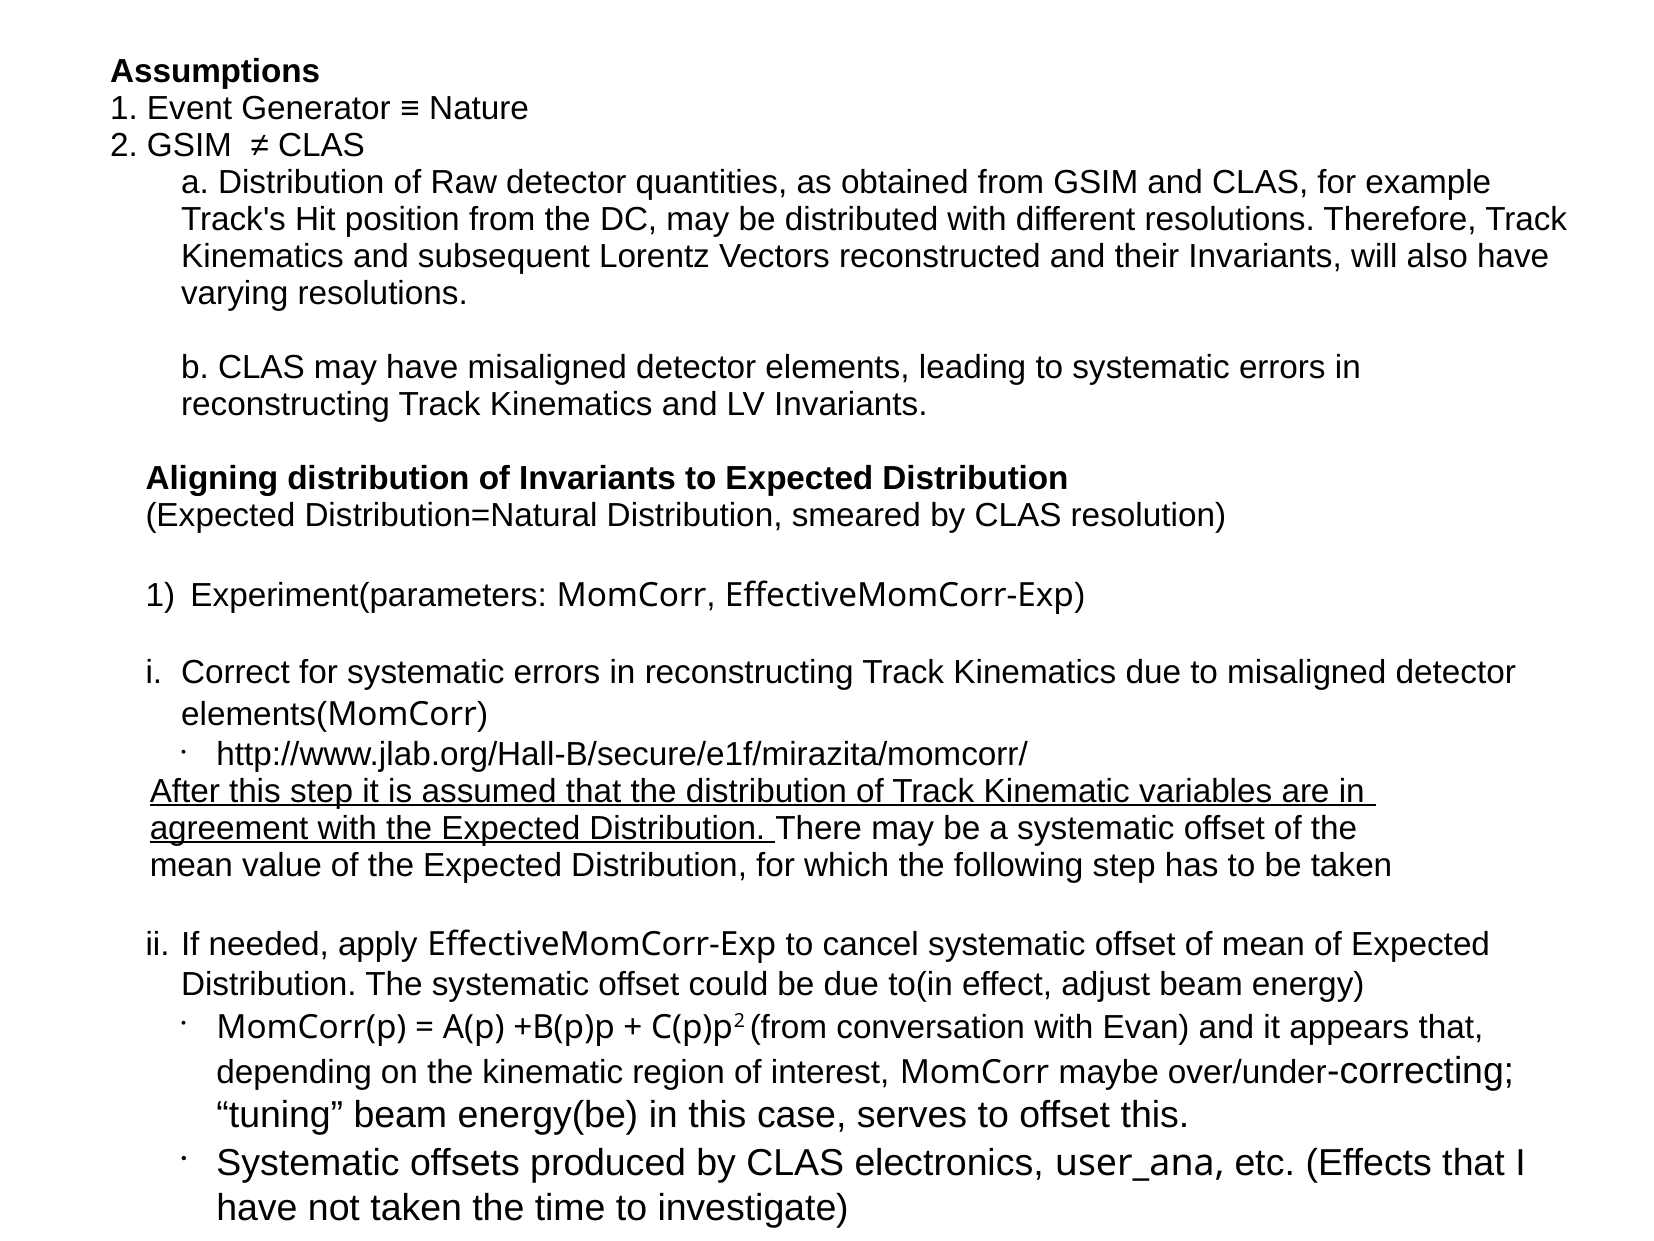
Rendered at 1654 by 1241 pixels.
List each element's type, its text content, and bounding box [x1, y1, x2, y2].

text_box Assumptions 1. Event Generator ≡ Nature 2. GSIM ≠ CLAS a. Distribution of Raw detector quantities, as obtained from GSIM and CLAS, for example Track's Hit position from the DC, may be distributed with different resolutions. Therefore, Track Kinematics and subsequent Lorentz Vectors reconstructed and their Invariants, will also have varying resolutions. b. CLAS may have misaligned detector elements, leading to systematic errors in reconstructing Track Kinematics and LV Invariants. Aligning distribution of Invariants to Expected Distribution (Expected Distribution=Natural Distribution, smeared by CLAS resolution) Experiment(parameters: MomCorr, EffectiveMomCorr-Exp) Correct for systematic errors in reconstructing Track Kinematics due to misaligned detector elements(MomCorr) http://www.jlab.org/Hall-B/secure/e1f/mirazita/momcorr/ After this step it is assumed that the distribution of Track Kinematic variables are in agreement with the Expected Distribution. There may be a systematic offset of the mean value of the Expected Distribution, for which the following step has to be taken If needed, apply EffectiveMomCorr-Exp to cancel systematic offset of mean of Expected Distribution. The systematic offset could be due to(in effect, adjust beam energy) MomCorr(p) = A(p) +B(p)p + C(p)p2 (from conversation with Evan) and it appears that, depending on the kinematic region of interest, MomCorr maybe over/under-correcting; “tuning” beam energy(be) in this case, serves to offset this. Systematic offsets produced by CLAS electronics, user_ana, etc. (Effects that I have not taken the time to investigate) [60, 45, 1591, 1216]
